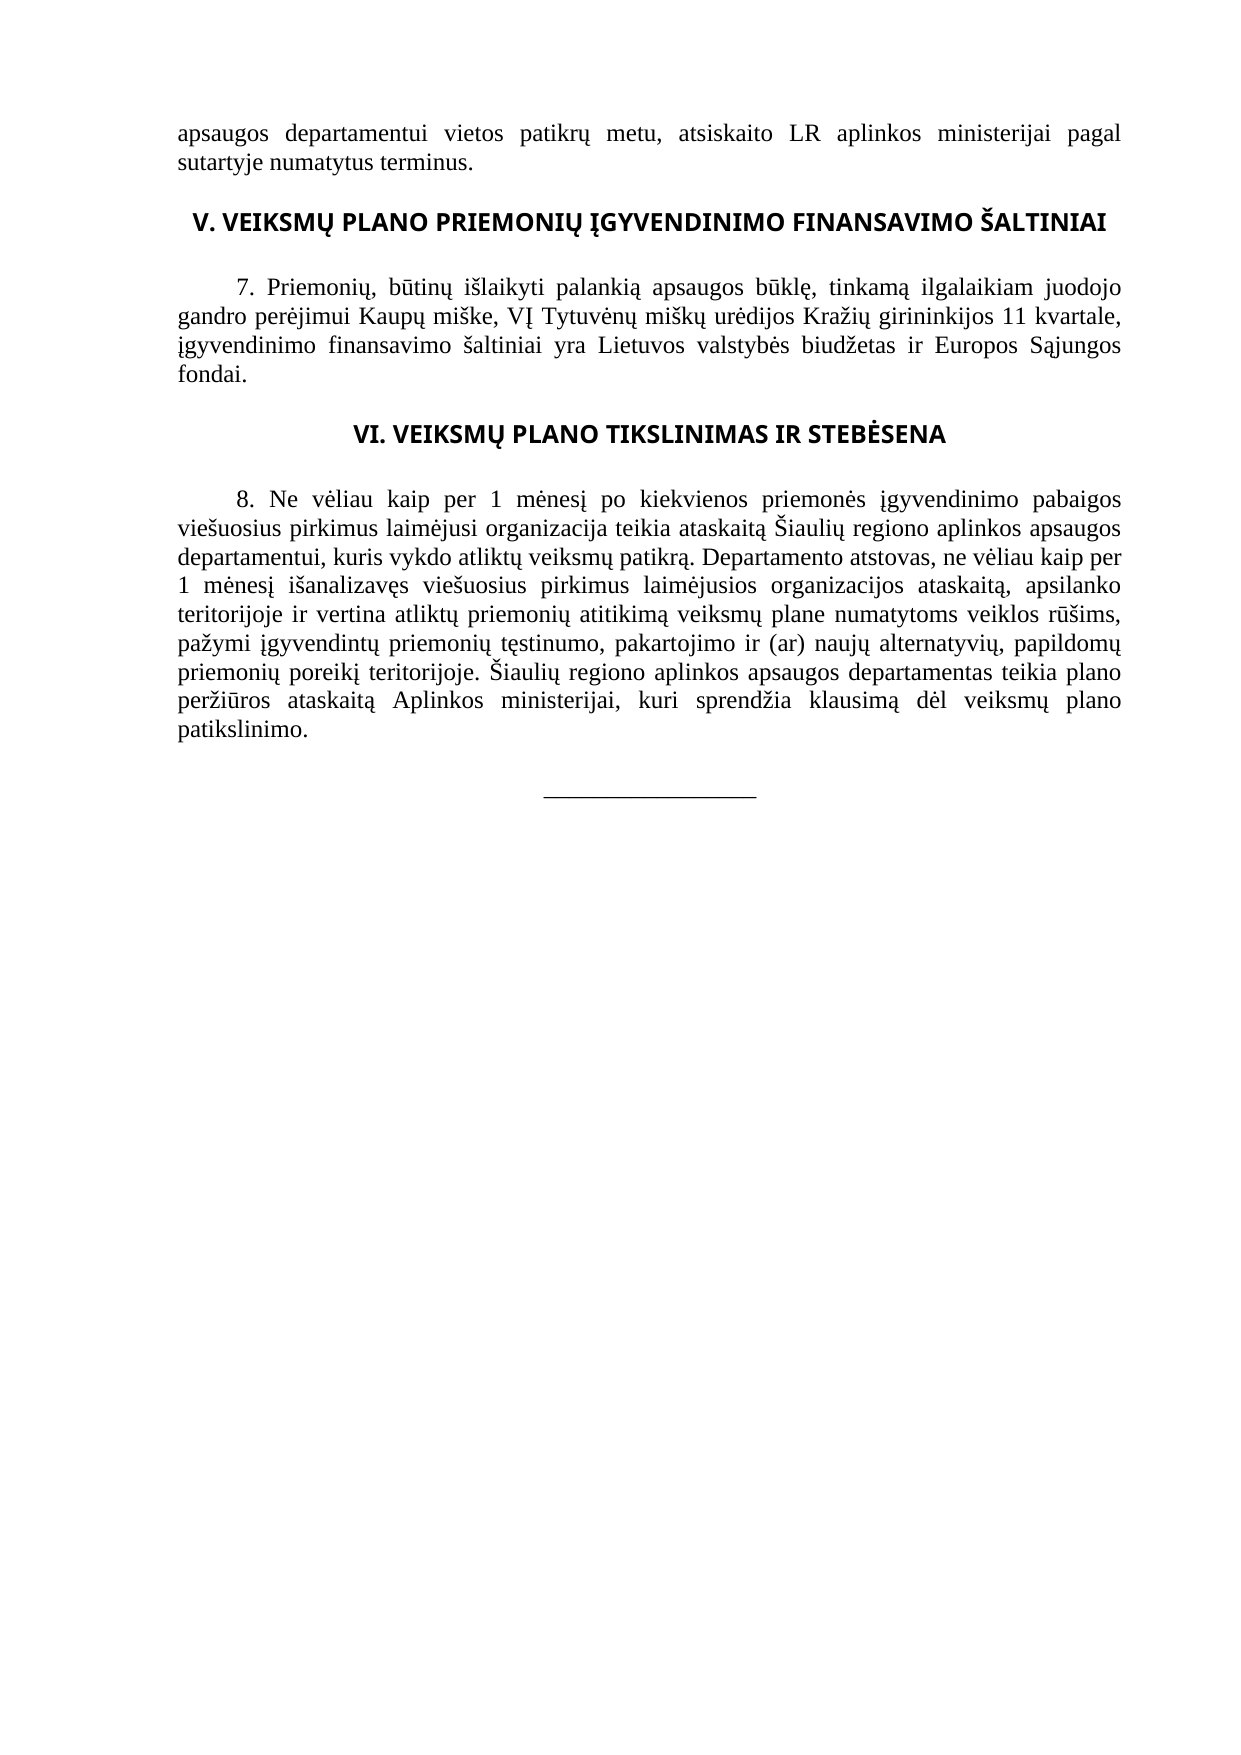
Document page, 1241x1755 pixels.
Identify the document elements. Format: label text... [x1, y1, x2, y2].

text V. veiksmų plano priemonių įgyvendinimo finansavimo šaltiniai [177, 204, 1122, 238]
text _________________ [177, 772, 1122, 801]
text apsaugos departamentui vietos patikrų metu, atsiskaito LR aplinkos ministerijai pagal sutartyje numatytus terminus. [177, 118, 1122, 176]
text 7. Priemonių, būtinų išlaikyti palankią apsaugos būklę, tinkamą ilgalaikiam juodojo gandro perėjimui Kaupų miške, VĮ Tytuvėnų miškų urėdijos Kražių girininkijos 11 kvartale, įgyvendinimo finansavimo šaltiniai yra Lietuvos valstybės biudžetas ir Europos Sąjungos fondai. [177, 272, 1122, 387]
text VI. veiksmų plano tikslinimas ir stebėsena [177, 416, 1122, 450]
text 8. Ne vėliau kaip per 1 mėnesį po kiekvienos priemonės įgyvendinimo pabaigos viešuosius pirkimus laimėjusi organizacija teikia ataskaitą Šiaulių regiono aplinkos apsaugos departamentui, kuris vykdo atliktų veiksmų patikrą. Departamento atstovas, ne vėliau kaip per 1 mėnesį išanalizavęs viešuosius pirkimus laimėjusios organizacijos ataskaitą, apsilanko teritorijoje ir vertina atliktų priemonių atitikimą veiksmų plane numatytoms veiklos rūšims, pažymi įgyvendintų priemonių tęstinumo, pakartojimo ir (ar) naujų alternatyvių, papildomų priemonių poreikį teritorijoje. Šiaulių regiono aplinkos apsaugos departamentas teikia plano peržiūros ataskaitą Aplinkos ministerijai, kuri sprendžia klausimą dėl veiksmų plano patikslinimo. [177, 484, 1122, 743]
